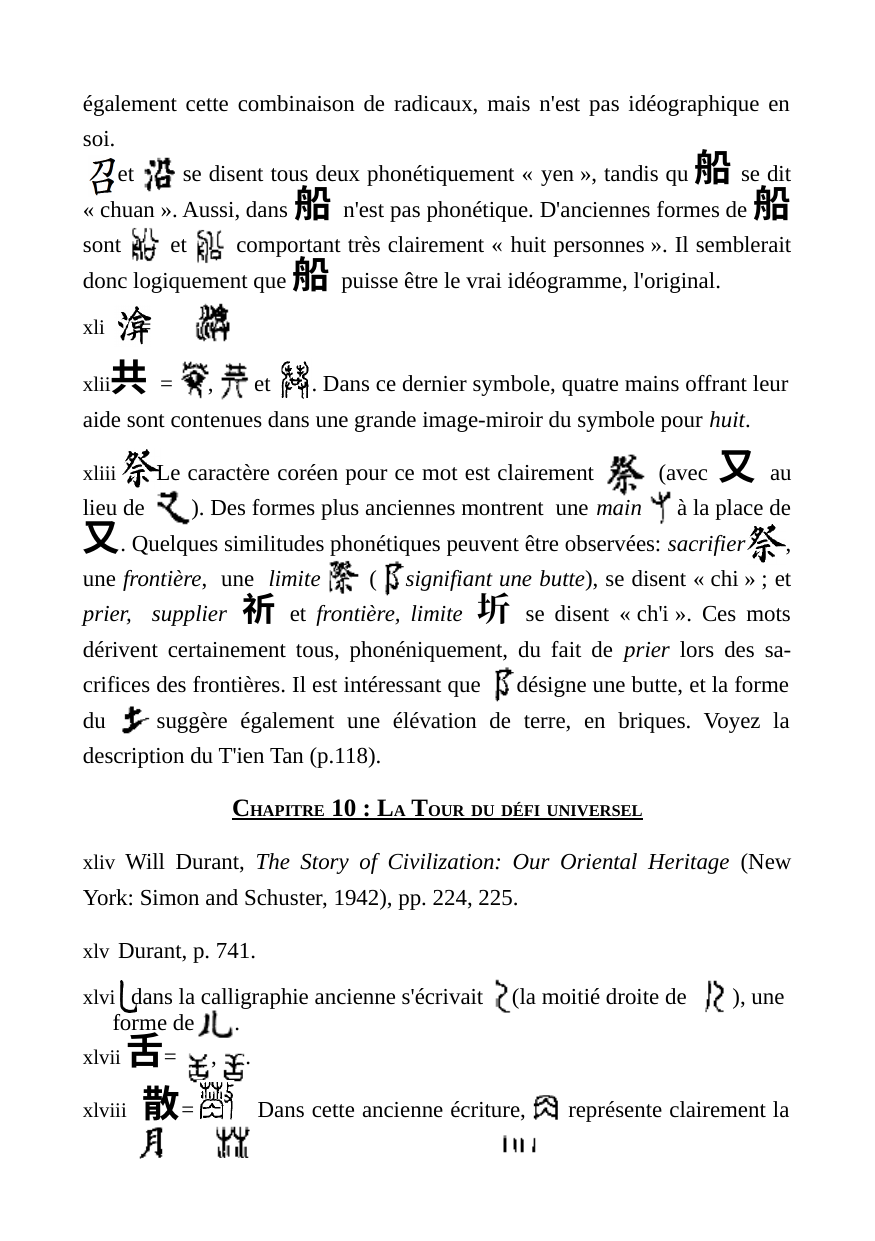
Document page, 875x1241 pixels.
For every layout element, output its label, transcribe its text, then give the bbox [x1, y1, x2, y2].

text 舌= , . [83, 1036, 791, 1071]
picture [489, 973, 513, 1017]
text également cette combinaison de radicaux, mais n'est pas idéographique en soi. [83, 83, 791, 153]
text 共 = , et . Dans ce dernier symbole, quatre mains offrant leur aide sont contenues dans une grande image-miroir du symbole pour huit. [83, 363, 791, 434]
picture [533, 1090, 561, 1124]
picture [746, 523, 787, 565]
picture [131, 227, 160, 262]
picture [700, 974, 728, 1022]
text Chapitre 10 : La Tour du défi universel [83, 788, 791, 824]
picture [120, 699, 153, 741]
picture [141, 155, 180, 195]
picture [603, 452, 680, 532]
text = [152, 313, 192, 339]
picture [192, 297, 234, 347]
text = [83, 313, 114, 339]
picture [279, 358, 312, 400]
picture [196, 1008, 234, 1042]
picture [181, 1053, 248, 1122]
picture [114, 305, 152, 347]
picture [176, 359, 251, 401]
picture [121, 448, 194, 527]
text Le caractère coréen pour ce mot est clairement (avec 又 au lieu de ). Des formes plus anciennes montrent une main à la place de又. Quelques similitudes phonétiques peuvent être observées: sacrifier , une frontière, une limite ( signifiant une butte), se disent « chi » ; et prier, supplier 祈 et frontière, limite 圻 se disent « ch'i ». Ces mots dérivent certainement tous, phonéniquement, du fait de prier lors des sa-crifices des frontières. Il est intéressant que désigne une butte, et la forme du suggère également une élévation de terre, en briques. Voyez la description du T'ien Tan (p.118). [83, 452, 791, 771]
text Will Durant, The Story of Civilization: Our Oriental Heritage (New York: Simon and Schuster, 1942), pp. 224, 225. [83, 841, 791, 912]
picture [502, 1127, 538, 1158]
picture [195, 225, 229, 267]
picture [322, 556, 360, 599]
text 散= Dans cette ancienne écriture, représente clairement la [83, 1089, 791, 1124]
text = [234, 313, 791, 339]
picture [88, 155, 116, 197]
picture [492, 664, 515, 706]
picture [382, 558, 405, 600]
picture [116, 975, 143, 1017]
text dans la calligraphie ancienne s'écrivait (la moitié droite de ), une forme de . [83, 983, 791, 1036]
text Durant, p. 741. [83, 930, 791, 965]
picture [138, 1126, 166, 1159]
picture [212, 1126, 257, 1158]
text et se disent tous deux phonétiquement « yen », tandis qu船se dit « chuan ». Aussi, dans 船 n'est pas phonétique. D'anciennes formes de 船sont et comportant très clairement « huit personnes ». Il semblerait donc logiquement que 船 puisse être le vrai idéogramme, l'original. [83, 153, 791, 295]
